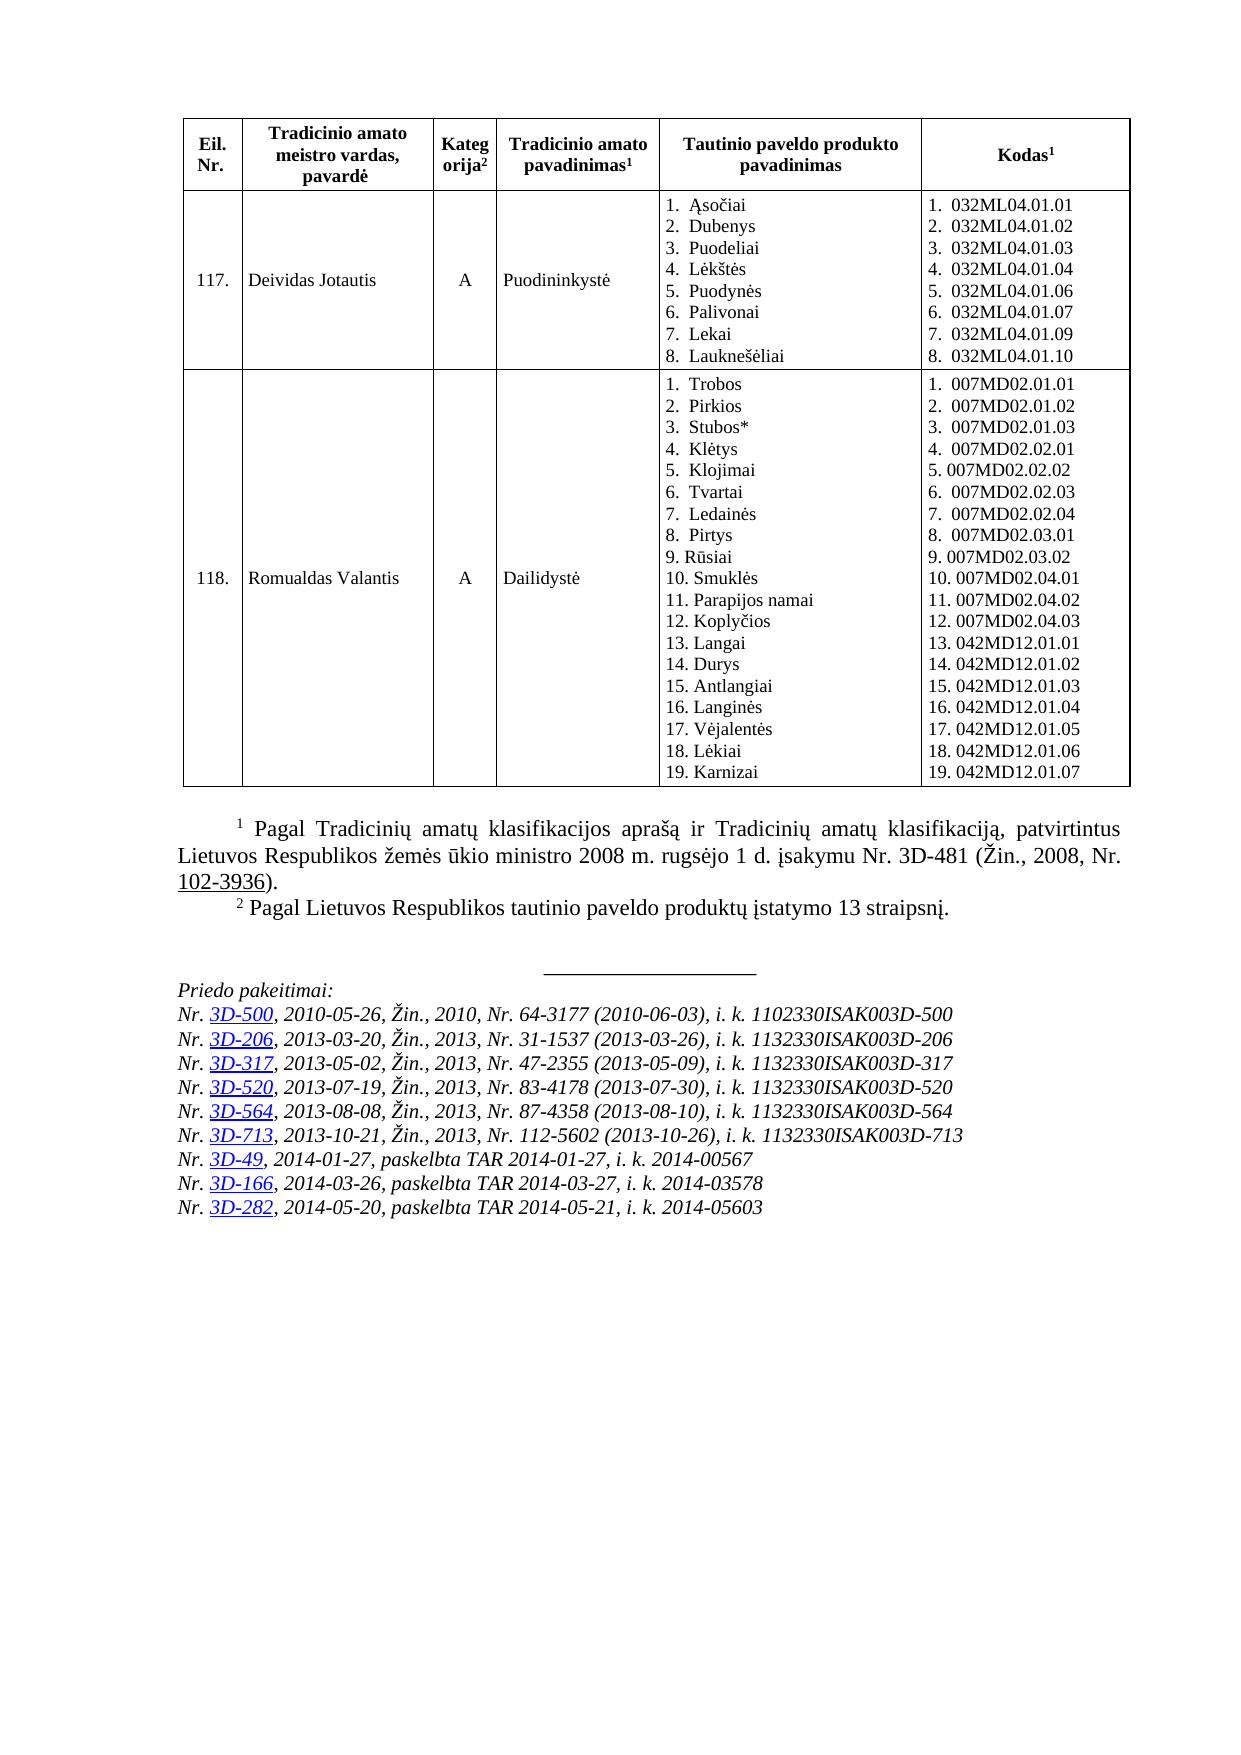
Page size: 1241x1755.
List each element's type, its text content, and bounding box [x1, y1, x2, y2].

table_header Kodas1 [922, 119, 1129, 190]
text 1 Pagal Tradicinių amatų klasifikacijos aprašą ir Tradicinių amatų klasifikaciją, patvirtintus Lietuvos Respublikos žemės ūkio ministro 2008 m. rugsėjo 1 d. įsakymu Nr. 3D-481 (Žin., 2008, Nr. 102-3936). [177, 815, 1122, 894]
text 2 Pagal Lietuvos Respublikos tautinio paveldo produktų įstatymo 13 straipsnį. [177, 894, 1122, 921]
table_cell 1. Trobos 2. Pirkios 3. Stubos* 4. Klėtys 5. Klojimai 6. Tvartai 7. Ledainės 8. Pirtys 9. Rūsiai 10. Smuklės 11. Parapijos namai 12. Koplyčios 13. Langai 14. Durys 15. Antlangiai 16. Langinės 17. Vėjalentės 18. Lėkiai 19. Karnizai [660, 370, 921, 786]
table_cell 1. 032ML04.01.01 2. 032ML04.01.02 3. 032ML04.01.03 4. 032ML04.01.04 5. 032ML04.01.06 6. 032ML04.01.07 7. 032ML04.01.09 8. 032ML04.01.10 [922, 191, 1129, 369]
table_cell Dailidystė [497, 370, 659, 786]
table_cell 1. Ąsočiai 2. Dubenys 3. Puodeliai 4. Lėkštės 5. Puodynės 6. Palivonai 7. Lekai 8. Lauknešėliai [660, 191, 921, 369]
table_header Tradicinio amato meistro vardas, pavardė [243, 119, 433, 190]
table_header Kategorija2 [434, 119, 496, 190]
text Nr. 3D-166, 2014-03-26, paskelbta TAR 2014-03-27, i. k. 2014-03578 [177, 1171, 1122, 1195]
text Nr. 3D-282, 2014-05-20, paskelbta TAR 2014-05-21, i. k. 2014-05603 [177, 1195, 1122, 1219]
text Nr. 3D-520, 2013-07-19, Žin., 2013, Nr. 83-4178 (2013-07-30), i. k. 1132330ISAK003D-520 [177, 1074, 1122, 1099]
text Nr. 3D-206, 2013-03-20, Žin., 2013, Nr. 31-1537 (2013-03-26), i. k. 1132330ISAK003D-206 [177, 1026, 1122, 1051]
table_cell Romualdas Valantis [243, 370, 433, 786]
table_cell 1. 007MD02.01.01 2. 007MD02.01.02 3. 007MD02.01.03 4. 007MD02.02.01 5. 007MD02.02.02 6. 007MD02.02.03 7. 007MD02.02.04 8. 007MD02.03.01 9. 007MD02.03.02 10. 007MD02.04.01 11. 007MD02.04.02 12. 007MD02.04.03 13. 042MD12.01.01 14. 042MD12.01.02 15. 042MD12.01.03 16. 042MD12.01.04 17. 042MD12.01.05 18. 042MD12.01.06 19. 042MD12.01.07 [922, 370, 1129, 786]
text Nr. 3D-500, 2010-05-26, Žin., 2010, Nr. 64-3177 (2010-06-03), i. k. 1102330ISAK003D-500 [177, 1002, 1122, 1026]
table_header Tautinio paveldo produkto pavadinimas [660, 119, 921, 190]
table_cell A [434, 191, 496, 369]
table_cell 117. [184, 191, 242, 369]
text Nr. 3D-713, 2013-10-21, Žin., 2013, Nr. 112-5602 (2013-10-26), i. k. 1132330ISAK003D-713 [177, 1123, 1122, 1147]
table_cell 118. [184, 370, 242, 786]
text Priedo pakeitimai: [177, 978, 1122, 1002]
text Nr. 3D-49, 2014-01-27, paskelbta TAR 2014-01-27, i. k. 2014-00567 [177, 1147, 1122, 1171]
table_header Tradicinio amato pavadinimas1 [497, 119, 659, 190]
table_header Eil. Nr. [184, 119, 242, 190]
text Nr. 3D-317, 2013-05-02, Žin., 2013, Nr. 47-2355 (2013-05-09), i. k. 1132330ISAK003D-317 [177, 1051, 1122, 1074]
table_cell Deividas Jotautis [243, 191, 433, 369]
text _________________ [177, 949, 1122, 978]
table_cell Puodininkystė [497, 191, 659, 369]
table_cell A [434, 370, 496, 786]
text Nr. 3D-564, 2013-08-08, Žin., 2013, Nr. 87-4358 (2013-08-10), i. k. 1132330ISAK003D-564 [177, 1099, 1122, 1123]
